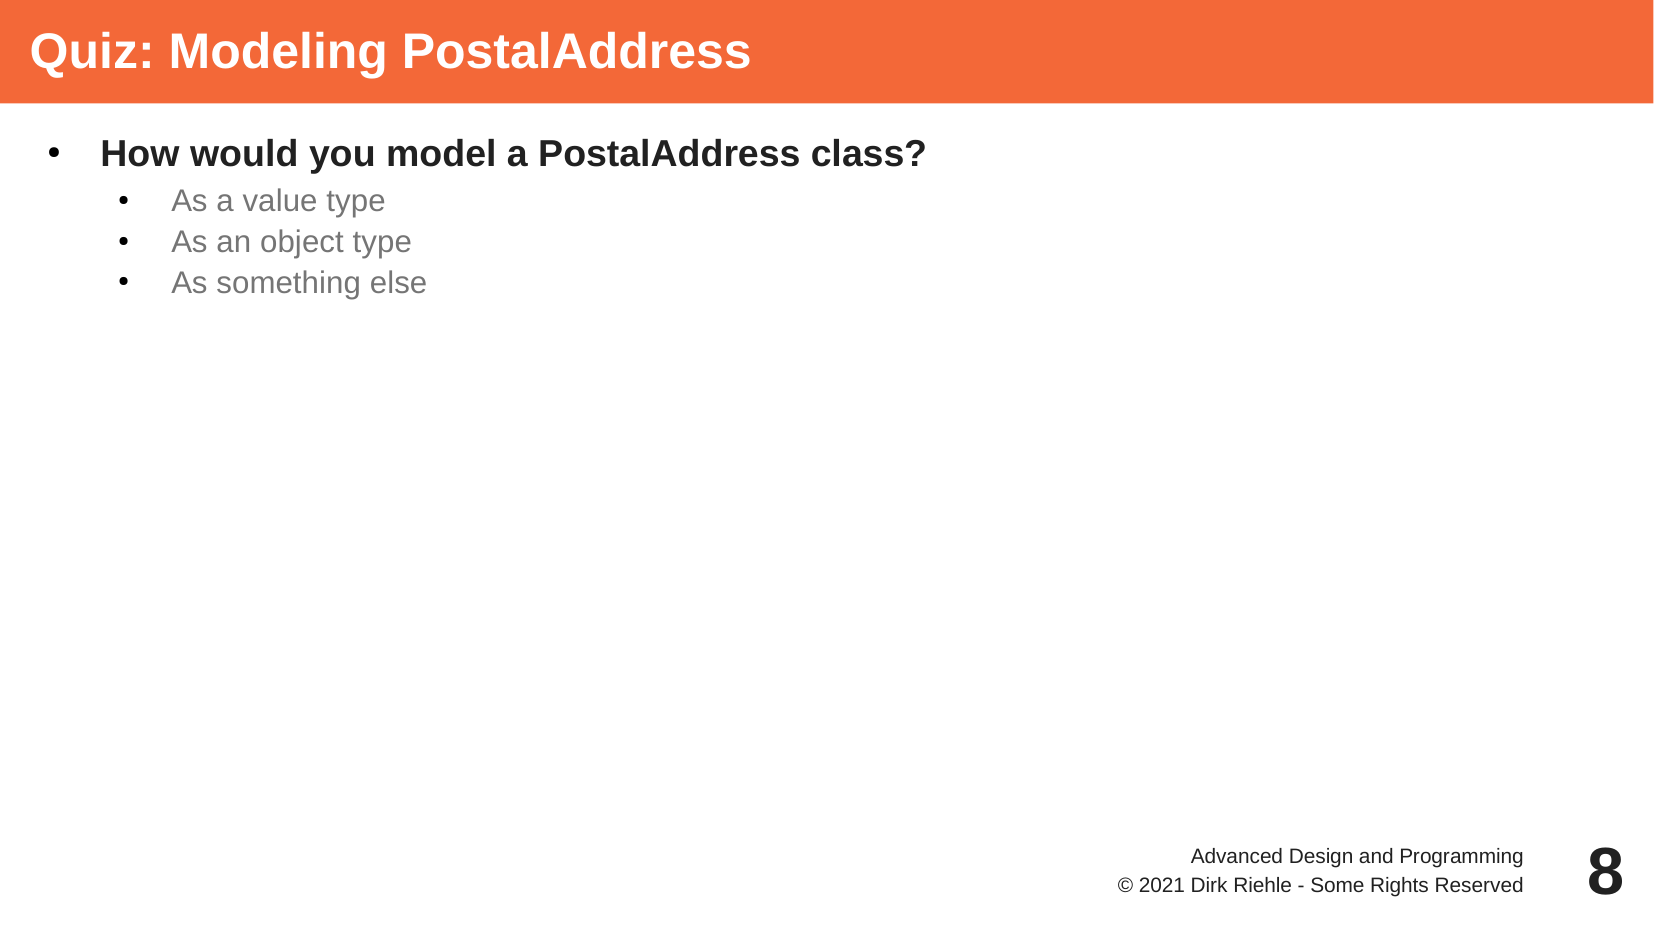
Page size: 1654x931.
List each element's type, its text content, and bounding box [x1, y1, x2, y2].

title Quiz: Modeling PostalAddress [0, 0, 1654, 104]
list How would you model a PostalAddress class? As a value type As an object type As something else [29, 132, 1625, 813]
